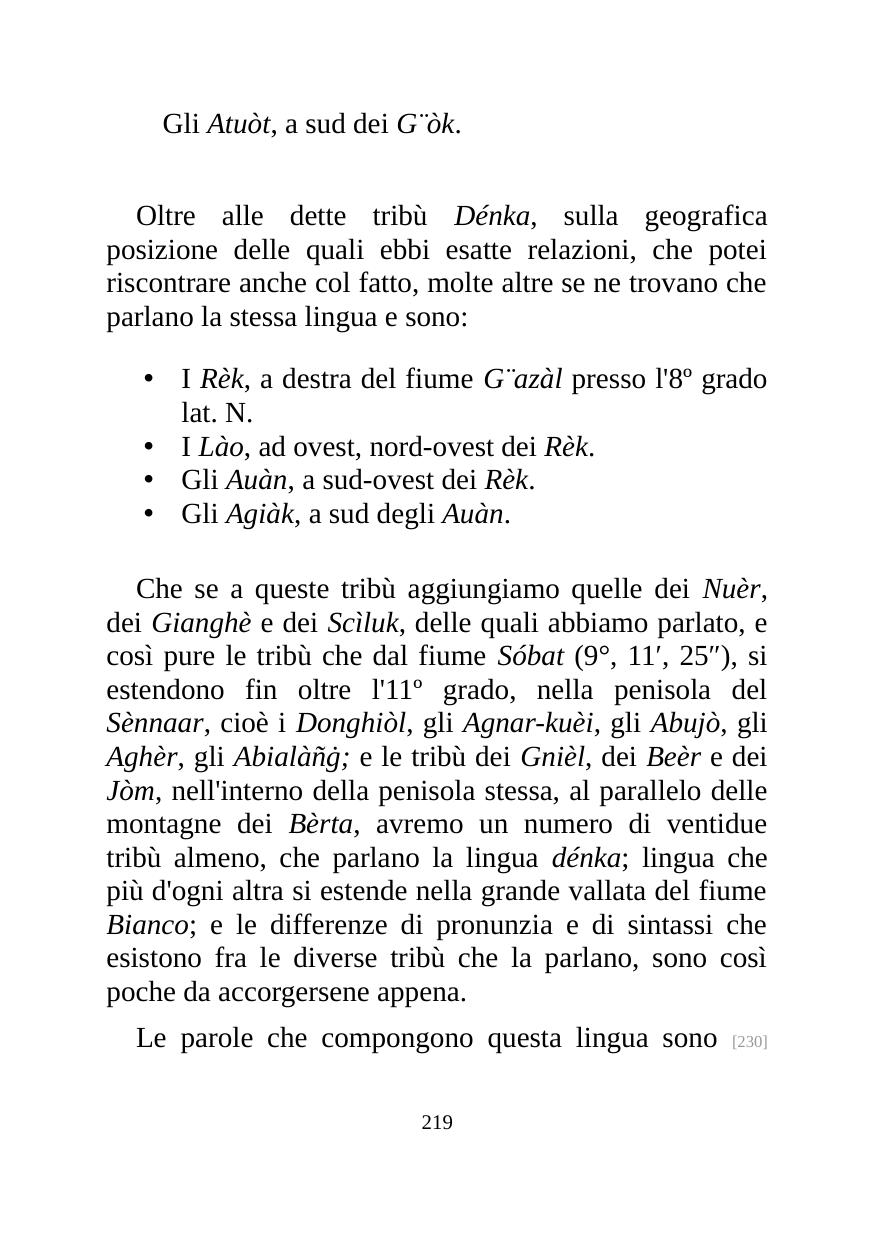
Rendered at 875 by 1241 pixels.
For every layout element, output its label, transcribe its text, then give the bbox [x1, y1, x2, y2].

text Le parole che compongono questa lingua sono [230] [106, 1020, 768, 1053]
list I Lào, ad ovest, nord-ovest dei Rèk. [144, 429, 768, 462]
text Oltre alle dette tribù Dénka, sulla geografica posizione delle quali ebbi esatte relazioni, che potei riscontrare anche col fatto, molte altre se ne trovano che parlano la stessa lingua e sono: [106, 198, 768, 332]
text Che se a queste tribù aggiungiamo quelle dei Nuèr, dei Gianghè e dei Scìluk, delle quali abbiamo parlato, e così pure le tribù che dal fiume Sóbat (9°, 11′, 25″), si estendono fin oltre l'11º grado, nella penisola del Sènnaar, cioè i Donghiòl, gli Agnar-kuèi, gli Abujò, gli Aghèr, gli Abialàñġ; e le tribù dei Gnièl, dei Beèr e dei Jòm, nell'interno della penisola stessa, al parallelo delle montagne dei Bèrta, avremo un numero di ventidue tribù almeno, che parlano la lingua dénka; lingua che più d'ogni altra si estende nella grande vallata del fiume Bianco; e le differenze di pronunzia e di sintassi che esistono fra le diverse tribù che la parlano, sono così poche da accorgersene appena. [106, 571, 768, 1007]
text Gli Atuòt, a sud dei G¨òk. [162, 106, 768, 140]
list I Rèk, a destra del fiume G¨azàl presso l'8º grado lat. N. [144, 362, 768, 429]
list Gli Auàn, a sud-ovest dei Rèk. [144, 462, 768, 496]
list Gli Agiàk, a sud degli Auàn. [144, 496, 768, 530]
